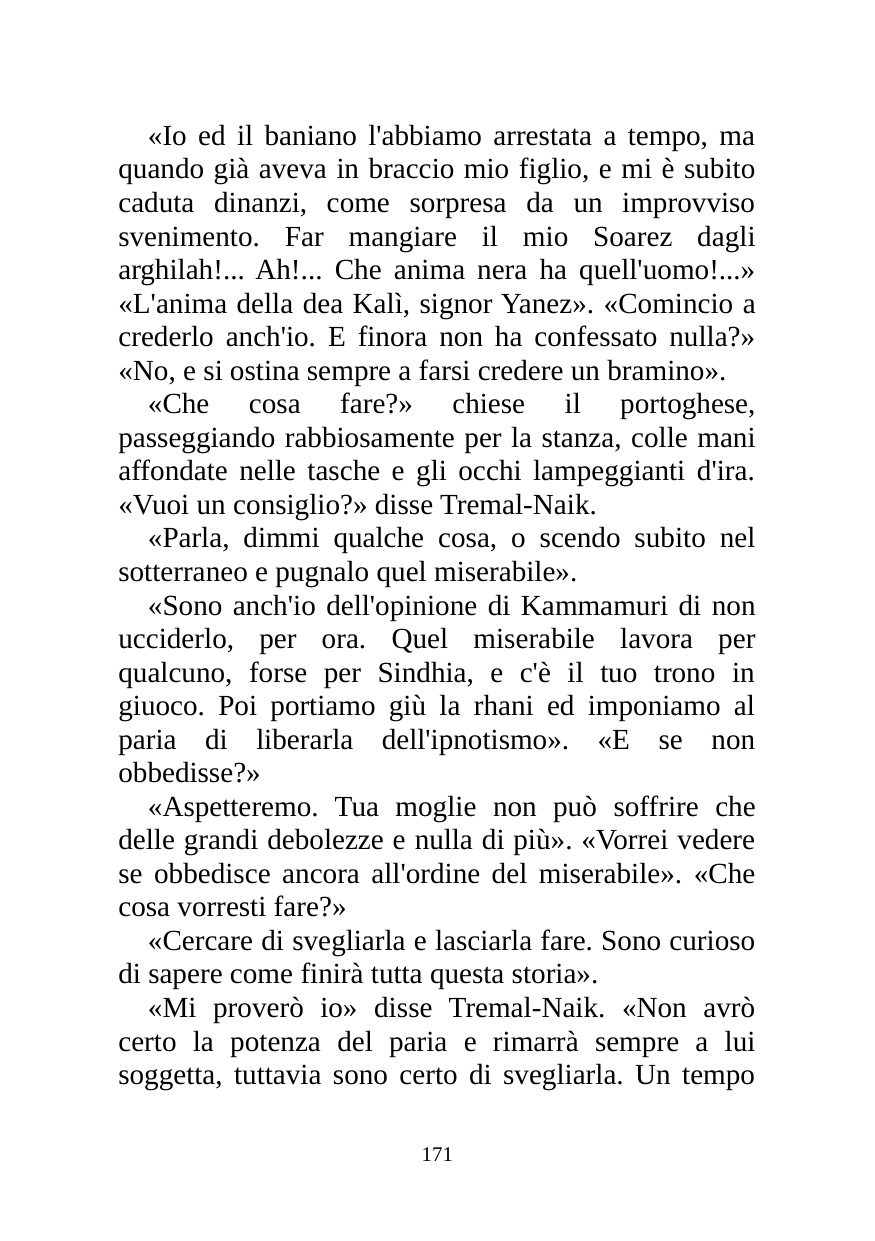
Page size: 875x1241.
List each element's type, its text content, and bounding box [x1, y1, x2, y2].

text «Che cosa fare?» chiese il portoghese, passeggiando rabbiosamente per la stanza, colle mani affondate nelle tasche e gli occhi lampeggianti d'ira. «Vuoi un consiglio?» disse Tremal-Naik. [118, 386, 756, 521]
text «Mi proverò io» disse Tremal-Naik. «Non avrò certo la potenza del paria e rimarrà sempre a lui soggetta, tuttavia sono certo di svegliarla. Un tempo [118, 990, 756, 1091]
text «Aspetteremo. Tua moglie non può soffrire che delle grandi debolezze e nulla di più». «Vorrei vedere se obbedisce ancora all'ordine del miserabile». «Che cosa vorresti fare?» [118, 789, 756, 923]
text «Parla, dimmi qualche cosa, o scendo subito nel sotterraneo e pugnalo quel miserabile». [118, 521, 756, 588]
text «Sono anch'io dell'opinione di Kammamuri di non ucciderlo, per ora. Quel miserabile lavora per qualcuno, forse per Sindhia, e c'è il tuo trono in giuoco. Poi portiamo giù la rhani ed imponiamo al paria di liberarla dell'ipnotismo». «E se non obbedisse?» [118, 588, 756, 789]
text «Cercare di svegliarla e lasciarla fare. Sono curioso di sapere come finirà tutta questa storia». [118, 923, 756, 990]
text «Io ed il baniano l'abbiamo arrestata a tempo, ma quando già aveva in braccio mio figlio, e mi è subito caduta dinanzi, come sorpresa da un improvviso svenimento. Far mangiare il mio Soarez dagli arghilah!... Ah!... Che anima nera ha quell'uomo!...» «L'anima della dea Kalì, signor Yanez». «Comincio a crederlo anch'io. E finora non ha confessato nulla?» «No, e si ostina sempre a farsi credere un bramino». [118, 118, 756, 386]
